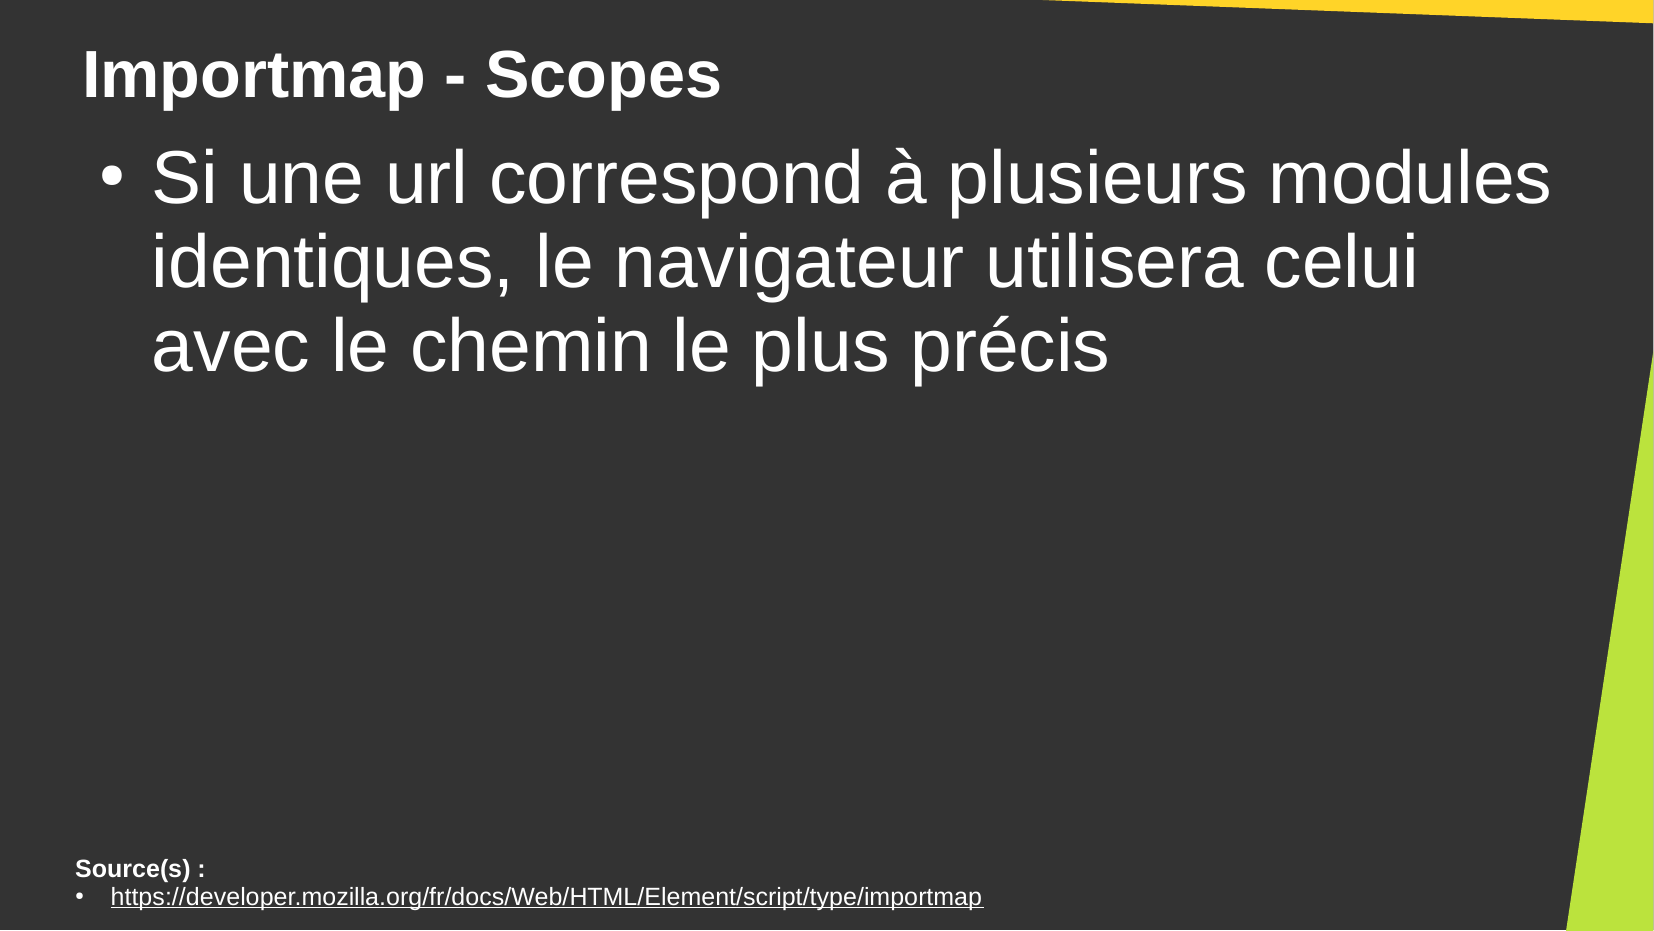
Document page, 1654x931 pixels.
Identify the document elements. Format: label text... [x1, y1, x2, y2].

title Importmap - Scopes [82, 37, 792, 115]
list Si une url correspond à plusieurs modules identiques, le navigateur utilisera celui avec le chemin le plus précis [80, 135, 1560, 816]
text_box [1042, 0, 1654, 24]
text_box [1566, 346, 1654, 931]
text_box Source(s) : https://developer.mozilla.org/fr/docs/Web/HTML/Element/script/type/importmap [60, 809, 1546, 919]
